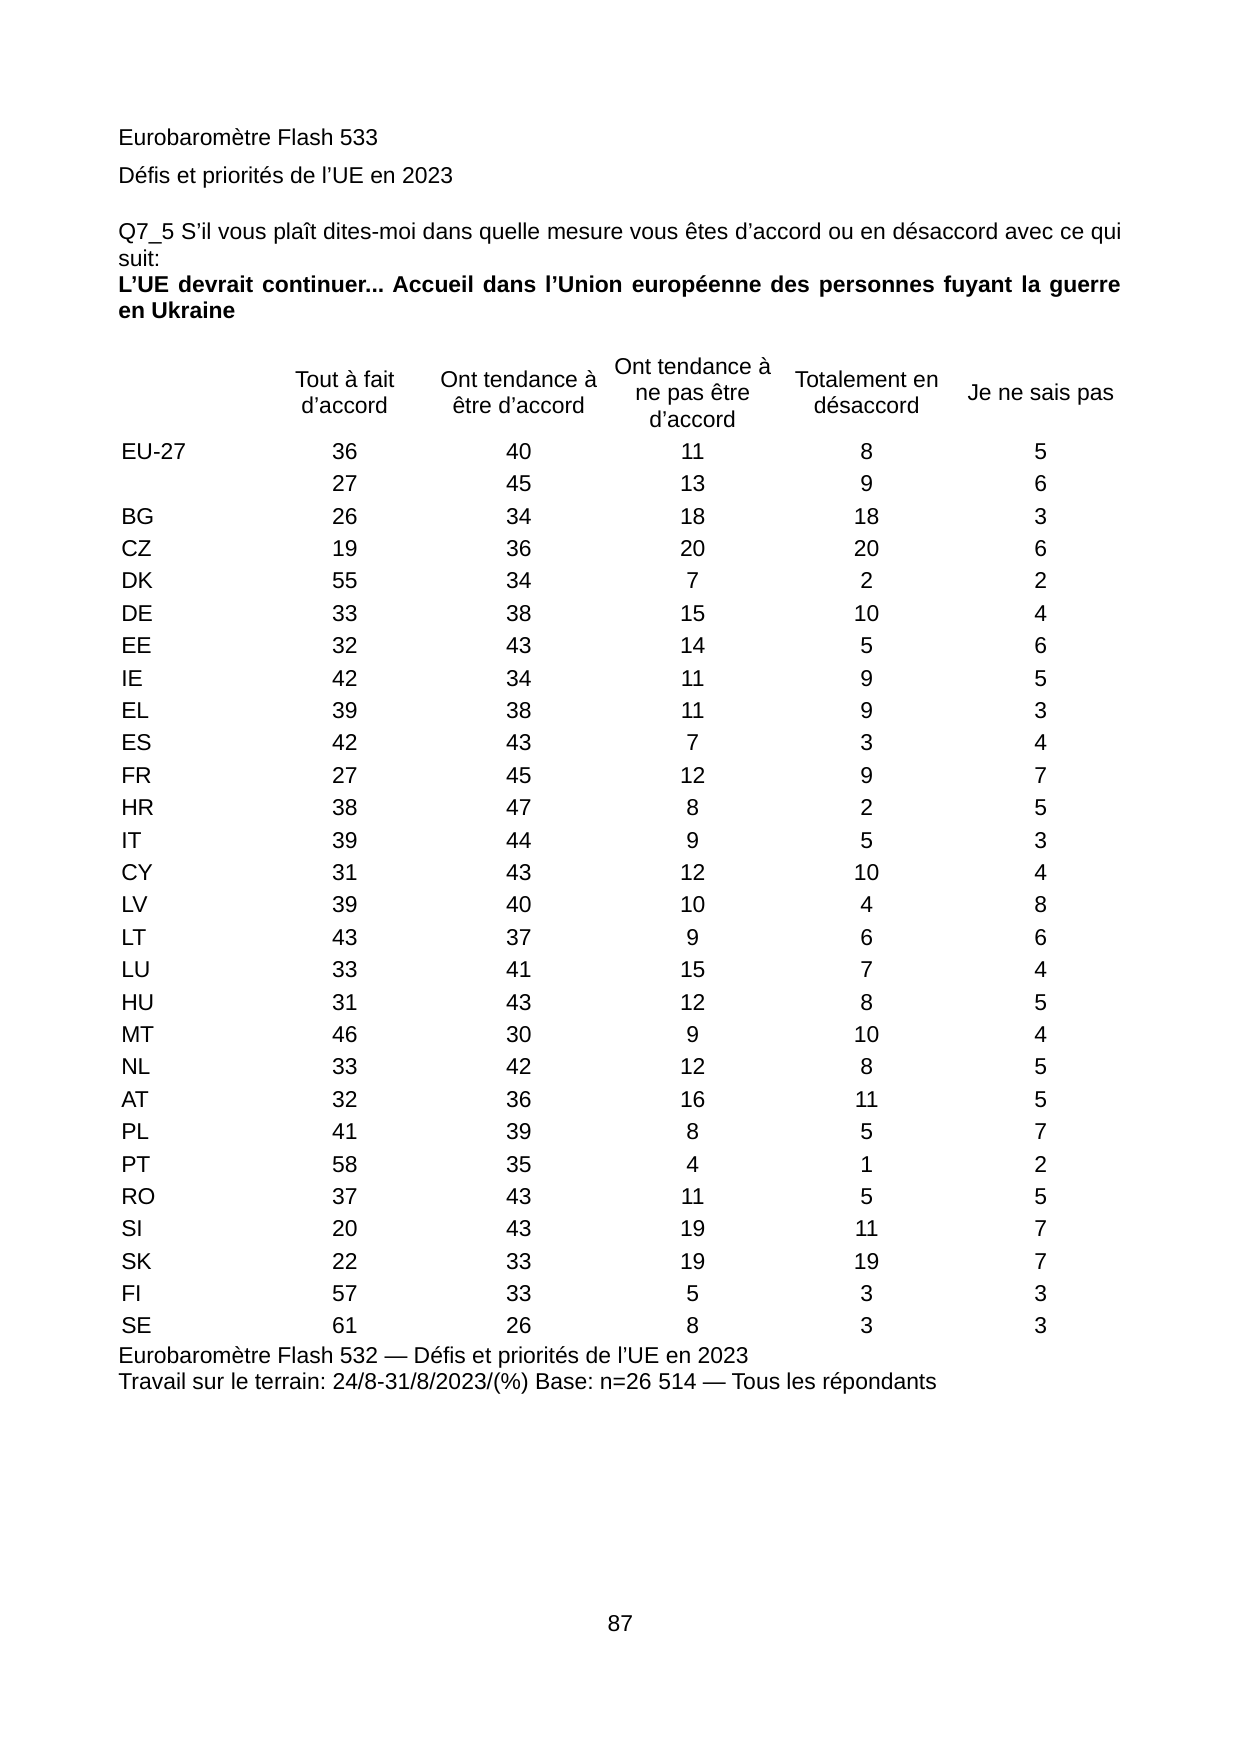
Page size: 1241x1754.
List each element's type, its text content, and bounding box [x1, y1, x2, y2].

table_cell 9 [780, 694, 953, 726]
table_cell IT [118, 824, 258, 856]
table_cell 45 [432, 759, 606, 791]
table_cell 1 [780, 1148, 953, 1180]
table_cell LU [118, 953, 258, 986]
table_cell 31 [258, 856, 432, 888]
table_cell 7 [606, 726, 779, 759]
table_cell 42 [432, 1050, 606, 1083]
table_cell LT [118, 921, 258, 953]
table_cell 14 [606, 629, 779, 662]
table_cell 5 [954, 1180, 1127, 1212]
table_header Ont tendance à être d’accord [432, 350, 606, 435]
table_cell 9 [780, 759, 953, 791]
table_cell 6 [954, 629, 1127, 662]
table_cell 3 [780, 1310, 953, 1342]
table_cell 43 [258, 921, 432, 953]
table_cell 12 [606, 986, 779, 1018]
table_cell 15 [606, 953, 779, 986]
table_cell 9 [780, 662, 953, 694]
table_cell 12 [606, 759, 779, 791]
table_cell 32 [258, 629, 432, 662]
table_cell 8 [780, 435, 953, 467]
table_cell 33 [258, 1050, 432, 1083]
table_cell 43 [432, 1180, 606, 1212]
table_cell 8 [780, 986, 953, 1018]
table_cell 42 [258, 662, 432, 694]
table_cell DE [118, 597, 258, 629]
table_cell EL [118, 694, 258, 726]
table_cell 43 [432, 1212, 606, 1245]
table_cell 19 [606, 1212, 779, 1245]
table_cell 5 [780, 824, 953, 856]
table_cell 5 [954, 986, 1127, 1018]
table_cell 38 [432, 694, 606, 726]
table_cell 61 [258, 1310, 432, 1342]
table_cell 4 [780, 888, 953, 921]
table_cell 11 [606, 694, 779, 726]
table_cell 34 [432, 500, 606, 532]
table_cell 10 [780, 856, 953, 888]
text Eurobaromètre Flash 532 — Défis et priorités de l’UE en 2023 [118, 1342, 1122, 1368]
table_cell 38 [432, 597, 606, 629]
table_cell 18 [780, 500, 953, 532]
table_cell 2 [780, 791, 953, 823]
table_cell 4 [954, 597, 1127, 629]
table_cell 38 [258, 791, 432, 823]
table_cell DK [118, 564, 258, 597]
table_cell 43 [432, 629, 606, 662]
table_cell 27 [258, 759, 432, 791]
table_cell 5 [954, 791, 1127, 823]
table_cell 8 [606, 1310, 779, 1342]
table_cell 20 [606, 532, 779, 564]
table_cell 5 [954, 1050, 1127, 1083]
table_cell EE [118, 629, 258, 662]
table_header Totalement en désaccord [780, 350, 953, 435]
table_cell 4 [954, 953, 1127, 986]
table_cell BG [118, 500, 258, 532]
table_cell 11 [780, 1212, 953, 1245]
table_cell 44 [432, 824, 606, 856]
table_cell 16 [606, 1083, 779, 1115]
table_cell 31 [258, 986, 432, 1018]
table_cell FI [118, 1277, 258, 1309]
table_cell 8 [954, 888, 1127, 921]
table_cell 7 [954, 759, 1127, 791]
table_cell LV [118, 888, 258, 921]
table_cell 4 [606, 1148, 779, 1180]
table_cell EU-27 [118, 435, 258, 467]
table_cell 5 [780, 629, 953, 662]
table_cell 57 [258, 1277, 432, 1309]
table_cell 18 [606, 500, 779, 532]
table_cell 39 [432, 1115, 606, 1147]
table_cell SK [118, 1245, 258, 1277]
table_cell 3 [954, 500, 1127, 532]
table_cell 11 [606, 1180, 779, 1212]
table_cell 7 [954, 1212, 1127, 1245]
table_header [118, 350, 258, 435]
table_cell 26 [432, 1310, 606, 1342]
table_cell HR [118, 791, 258, 823]
text Travail sur le terrain: 24/8-31/8/2023/(%) Base: n=26 514 — Tous les répondants [118, 1368, 1122, 1394]
table_cell 41 [258, 1115, 432, 1147]
table_cell 6 [954, 532, 1127, 564]
table_cell 4 [954, 1018, 1127, 1050]
table_cell 3 [780, 726, 953, 759]
table_cell 4 [954, 856, 1127, 888]
table_cell 4 [954, 726, 1127, 759]
table_cell 11 [606, 435, 779, 467]
table_cell 33 [432, 1245, 606, 1277]
table_cell SI [118, 1212, 258, 1245]
table_cell 5 [954, 435, 1127, 467]
table_header Ont tendance à ne pas être d’accord [606, 350, 779, 435]
table_cell 8 [606, 791, 779, 823]
table_cell 43 [432, 726, 606, 759]
table_cell CY [118, 856, 258, 888]
table_cell 20 [780, 532, 953, 564]
table_cell MT [118, 1018, 258, 1050]
table_cell 12 [606, 1050, 779, 1083]
table_cell 2 [954, 564, 1127, 597]
table_cell PT [118, 1148, 258, 1180]
table_cell SE [118, 1310, 258, 1342]
table_cell AT [118, 1083, 258, 1115]
table_cell [118, 467, 258, 499]
text Q7_5 S’il vous plaît dites-moi dans quelle mesure vous êtes d’accord ou en désaccord avec ce qui suit: [118, 218, 1122, 271]
table_cell 5 [954, 1083, 1127, 1115]
table_cell HU [118, 986, 258, 1018]
table_cell 10 [780, 1018, 953, 1050]
table_cell IE [118, 662, 258, 694]
table_cell 2 [780, 564, 953, 597]
table_cell 3 [780, 1277, 953, 1309]
table_cell 3 [954, 1310, 1127, 1342]
table_cell 47 [432, 791, 606, 823]
table_header Tout à fait d’accord [258, 350, 432, 435]
table_cell 41 [432, 953, 606, 986]
table_cell 45 [432, 467, 606, 499]
table_cell NL [118, 1050, 258, 1083]
table_cell 3 [954, 694, 1127, 726]
table_cell 2 [954, 1148, 1127, 1180]
table_cell 19 [780, 1245, 953, 1277]
table_cell 3 [954, 824, 1127, 856]
table_cell 8 [606, 1115, 779, 1147]
table_cell 5 [780, 1180, 953, 1212]
table_cell 3 [954, 1277, 1127, 1309]
table_cell 6 [954, 467, 1127, 499]
table_cell 12 [606, 856, 779, 888]
table_cell 11 [606, 662, 779, 694]
table_cell 22 [258, 1245, 432, 1277]
table_cell 5 [606, 1277, 779, 1309]
table_cell 40 [432, 435, 606, 467]
table_cell 15 [606, 597, 779, 629]
table_cell 7 [954, 1245, 1127, 1277]
table_cell 37 [432, 921, 606, 953]
table_cell 19 [258, 532, 432, 564]
table_cell 19 [606, 1245, 779, 1277]
table_cell 46 [258, 1018, 432, 1050]
table_cell 42 [258, 726, 432, 759]
table_cell 5 [780, 1115, 953, 1147]
table_cell 7 [780, 953, 953, 986]
table_cell 6 [780, 921, 953, 953]
table_cell 33 [432, 1277, 606, 1309]
table_cell 36 [258, 435, 432, 467]
table_cell 7 [606, 564, 779, 597]
table_cell 43 [432, 856, 606, 888]
table_cell 8 [780, 1050, 953, 1083]
table_cell FR [118, 759, 258, 791]
table_cell 26 [258, 500, 432, 532]
table_cell 58 [258, 1148, 432, 1180]
table_cell 36 [432, 532, 606, 564]
table_cell 5 [954, 662, 1127, 694]
table_cell 10 [780, 597, 953, 629]
table_cell ES [118, 726, 258, 759]
table_cell 32 [258, 1083, 432, 1115]
table_cell 34 [432, 564, 606, 597]
table_cell 39 [258, 888, 432, 921]
table_cell 9 [606, 824, 779, 856]
table_cell CZ [118, 532, 258, 564]
table_cell 39 [258, 694, 432, 726]
text L’UE devrait continuer... Accueil dans l’Union européenne des personnes fuyant la guerre en Ukraine [118, 271, 1122, 323]
table_cell 9 [606, 921, 779, 953]
table_cell 30 [432, 1018, 606, 1050]
table_cell 34 [432, 662, 606, 694]
table_cell 11 [780, 1083, 953, 1115]
table_cell 43 [432, 986, 606, 1018]
table_cell 7 [954, 1115, 1127, 1147]
table_cell 37 [258, 1180, 432, 1212]
table_cell 36 [432, 1083, 606, 1115]
table_cell 20 [258, 1212, 432, 1245]
table_cell 40 [432, 888, 606, 921]
table_header Je ne sais pas [954, 350, 1127, 435]
table_cell 9 [606, 1018, 779, 1050]
table_cell 33 [258, 597, 432, 629]
table_cell 35 [432, 1148, 606, 1180]
table_cell 39 [258, 824, 432, 856]
table_cell 13 [606, 467, 779, 499]
table_cell 9 [780, 467, 953, 499]
table_cell 55 [258, 564, 432, 597]
table_cell 10 [606, 888, 779, 921]
table_cell 6 [954, 921, 1127, 953]
table_cell PL [118, 1115, 258, 1147]
table_cell RO [118, 1180, 258, 1212]
table_cell 27 [258, 467, 432, 499]
table_cell 33 [258, 953, 432, 986]
